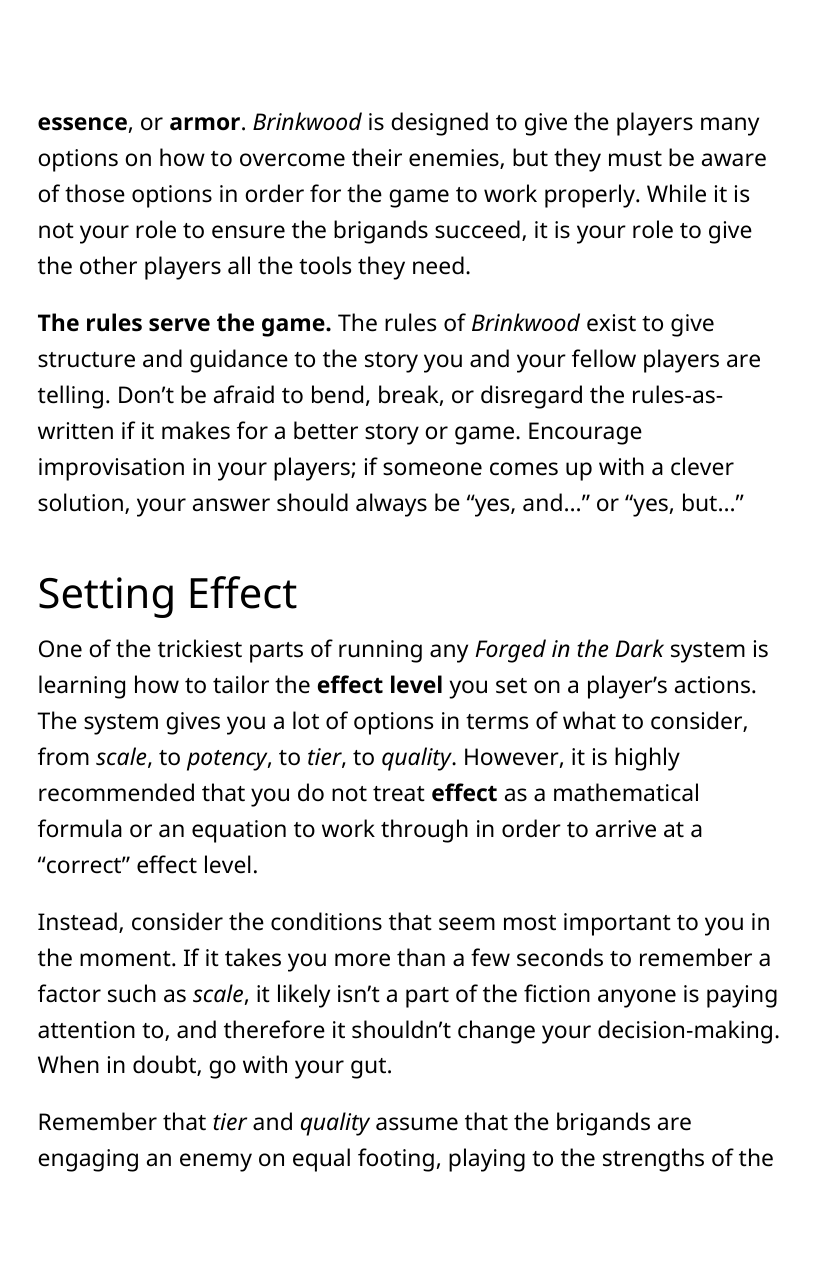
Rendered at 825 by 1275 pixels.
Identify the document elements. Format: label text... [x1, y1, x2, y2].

text Remember that tier and quality assume that the brigands are engaging an enemy on equal footing, playing to the strengths of the [37, 1106, 787, 1173]
text essence, or armor. Brinkwood is designed to give the players many options on how to overcome their enemies, but they must be aware of those options in order for the game to work properly. While it is not your role to ensure the brigands succeed, it is your role to give the other players all the tools they need. [37, 106, 787, 281]
text Instead, consider the conditions that seem most important to you in the moment. If it takes you more than a few seconds to remember a factor such as scale, it likely isn’t a part of the fiction anyone is paying attention to, and therefore it shouldn’t change your decision-making. When in doubt, go with your gut. [37, 906, 787, 1081]
subtitle Setting Effect [37, 564, 787, 621]
text One of the trickiest parts of running any Forged in the Dark system is learning how to tailor the effect level you set on a player’s actions. The system gives you a lot of options in terms of what to consider, from scale, to potency, to tier, to quality. However, it is highly recommended that you do not treat effect as a mathematical formula or an equation to work through in order to arrive at a “correct” effect level. [37, 633, 787, 880]
text The rules serve the game. The rules of Brinkwood exist to give structure and guidance to the story you and your fellow players are telling. Don’t be afraid to bend, break, or disregard the rules-as-written if it makes for a better story or game. Encourage improvisation in your players; if someone comes up with a clever solution, your answer should always be “yes, and…” or “yes, but…” [37, 307, 787, 518]
